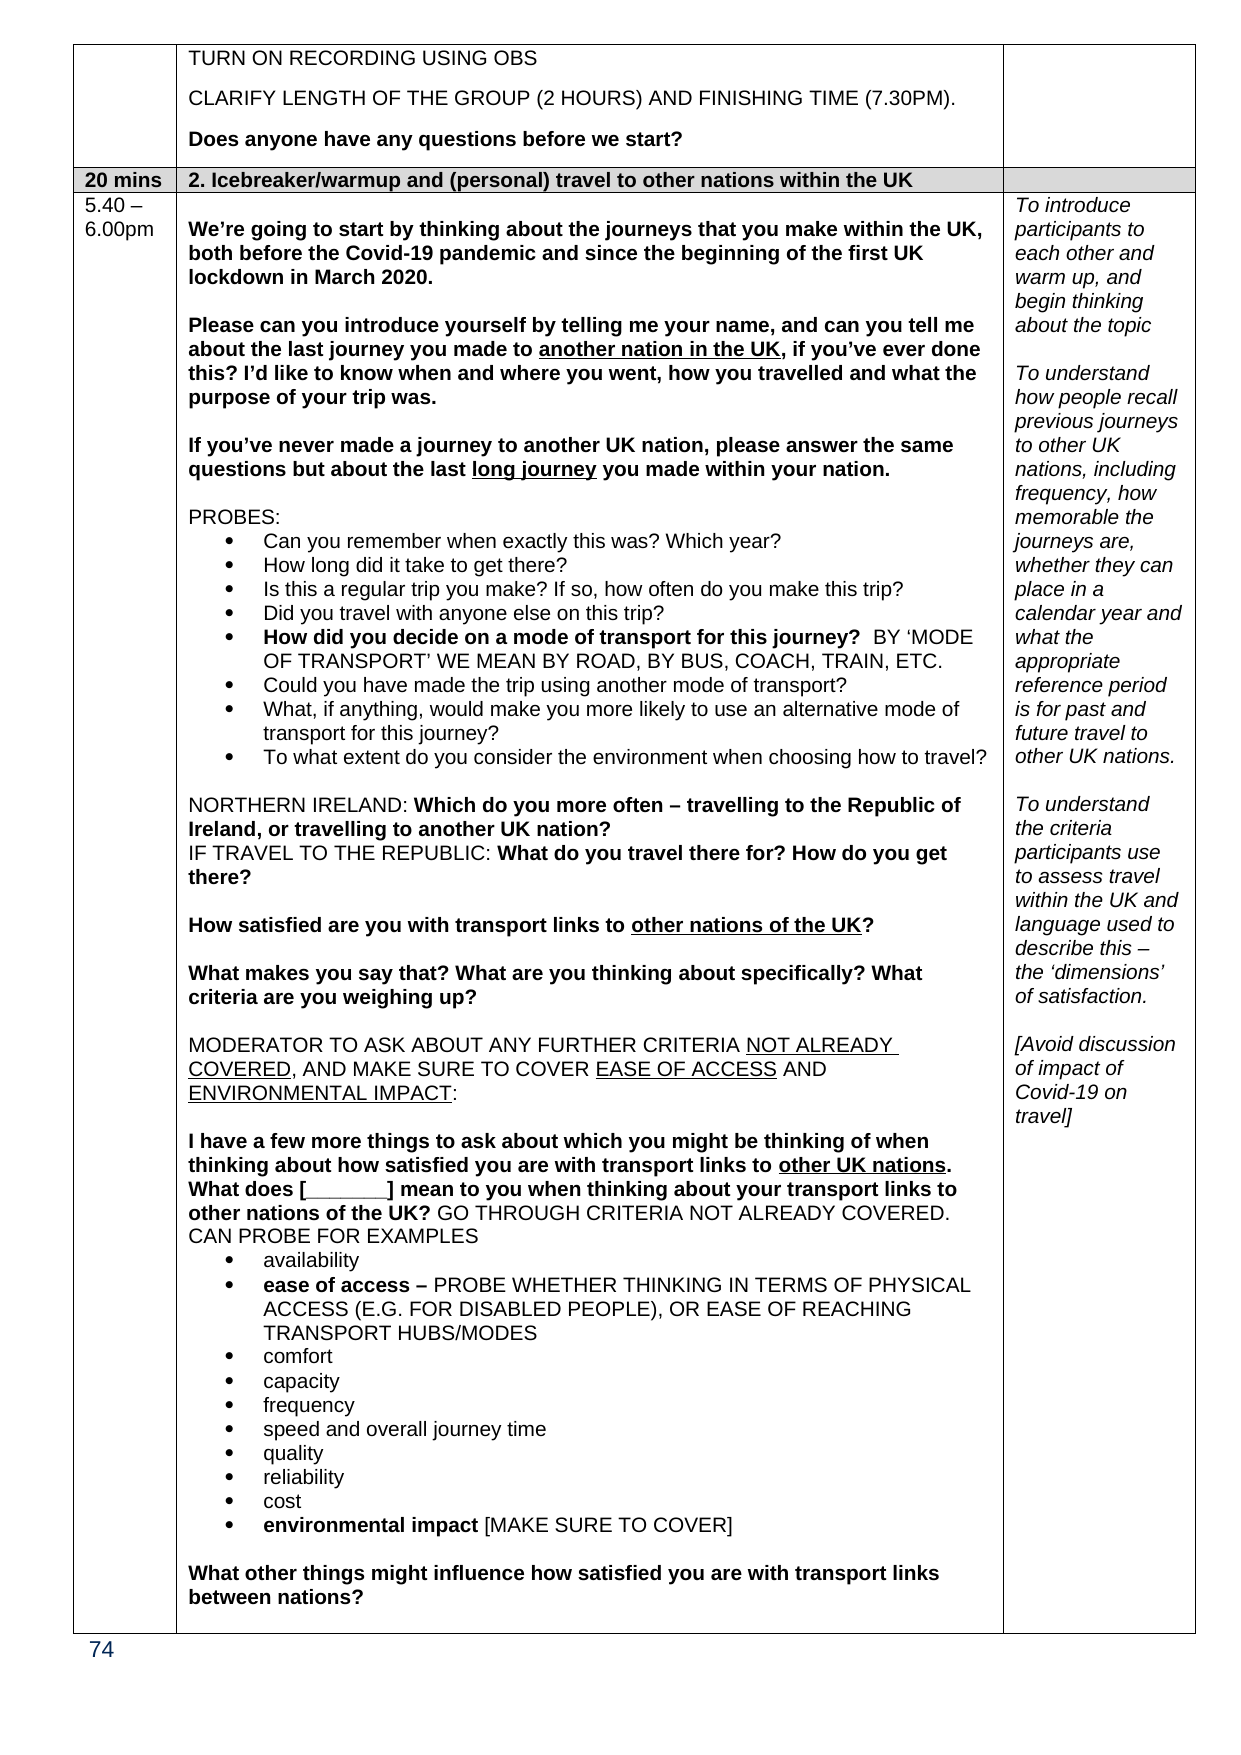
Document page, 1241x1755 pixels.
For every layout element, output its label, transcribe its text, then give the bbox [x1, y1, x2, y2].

table_cell [1004, 168, 1195, 192]
table_cell We’re going to start by thinking about the journeys that you make within the UK, both before the Covid-19 pandemic and since the beginning of the first UK lockdown in March 2020. Please can you introduce yourself by telling me your name, and can you tell me about the last journey you made to another nation in the UK, if you’ve ever done this? I’d like to know when and where you went, how you travelled and what the purpose of your trip was. If you’ve never made a journey to another UK nation, please answer the same questions but about the last long journey you made within your nation. PROBES: Can you remember when exactly this was? Which year? How long did it take to get there? Is this a regular trip you make? If so, how often do you make this trip? Did you travel with anyone else on this trip? How did you decide on a mode of transport for this journey? BY ‘MODE OF TRANSPORT’ WE MEAN BY ROAD, BY BUS, COACH, TRAIN, ETC. Could you have made the trip using another mode of transport? What, if anything, would make you more likely to use an alternative mode of transport for this journey? To what extent do you consider the environment when choosing how to travel? NORTHERN IRELAND: Which do you more often – travelling to the Republic of Ireland, or travelling to another UK nation? IF TRAVEL TO THE REPUBLIC: What do you travel there for? How do you get there? How satisfied are you with transport links to other nations of the UK? What makes you say that? What are you thinking about specifically? What criteria are you weighing up? MODERATOR TO ASK ABOUT ANY FURTHER CRITERIA NOT ALREADY COVERED, AND MAKE SURE TO COVER EASE OF ACCESS AND ENVIRONMENTAL IMPACT: I have a few more things to ask about which you might be thinking of when thinking about how satisfied you are with transport links to other UK nations. What does [_______] mean to you when thinking about your transport links to other nations of the UK? GO THROUGH CRITERIA NOT ALREADY COVERED. CAN PROBE FOR EXAMPLES availability ease of access – PROBE WHETHER THINKING IN TERMS OF PHYSICAL ACCESS (E.G. FOR DISABLED PEOPLE), OR EASE OF REACHING TRANSPORT HUBS/MODES comfort capacity frequency speed and overall journey time quality reliability cost environmental impact [MAKE SURE TO COVER] What other things might influence how satisfied you are with transport links between nations? [177, 193, 1003, 1633]
table_cell 20 mins [74, 168, 176, 192]
table_cell To introduce participants to each other and warm up, and begin thinking about the topic To understand how people recall previous journeys to other UK nations, including frequency, how memorable the journeys are, whether they can place in a calendar year and what the appropriate reference period is for past and future travel to other UK nations. To understand the criteria participants use to assess travel within the UK and language used to describe this – the ‘dimensions’ of satisfaction. [Avoid discussion of impact of Covid-19 on travel] [1004, 193, 1195, 1633]
table_cell [1004, 45, 1195, 167]
table_cell 2. Icebreaker/warmup and (personal) travel to other nations within the UK [177, 168, 1003, 192]
table_cell 5.40 – 6.00pm [74, 193, 176, 1633]
table_cell [74, 45, 176, 167]
table_cell TURN ON RECORDING USING OBS CLARIFY LENGTH OF THE GROUP (2 HOURS) AND FINISHING TIME (7.30PM). Does anyone have any questions before we start? [177, 45, 1003, 167]
